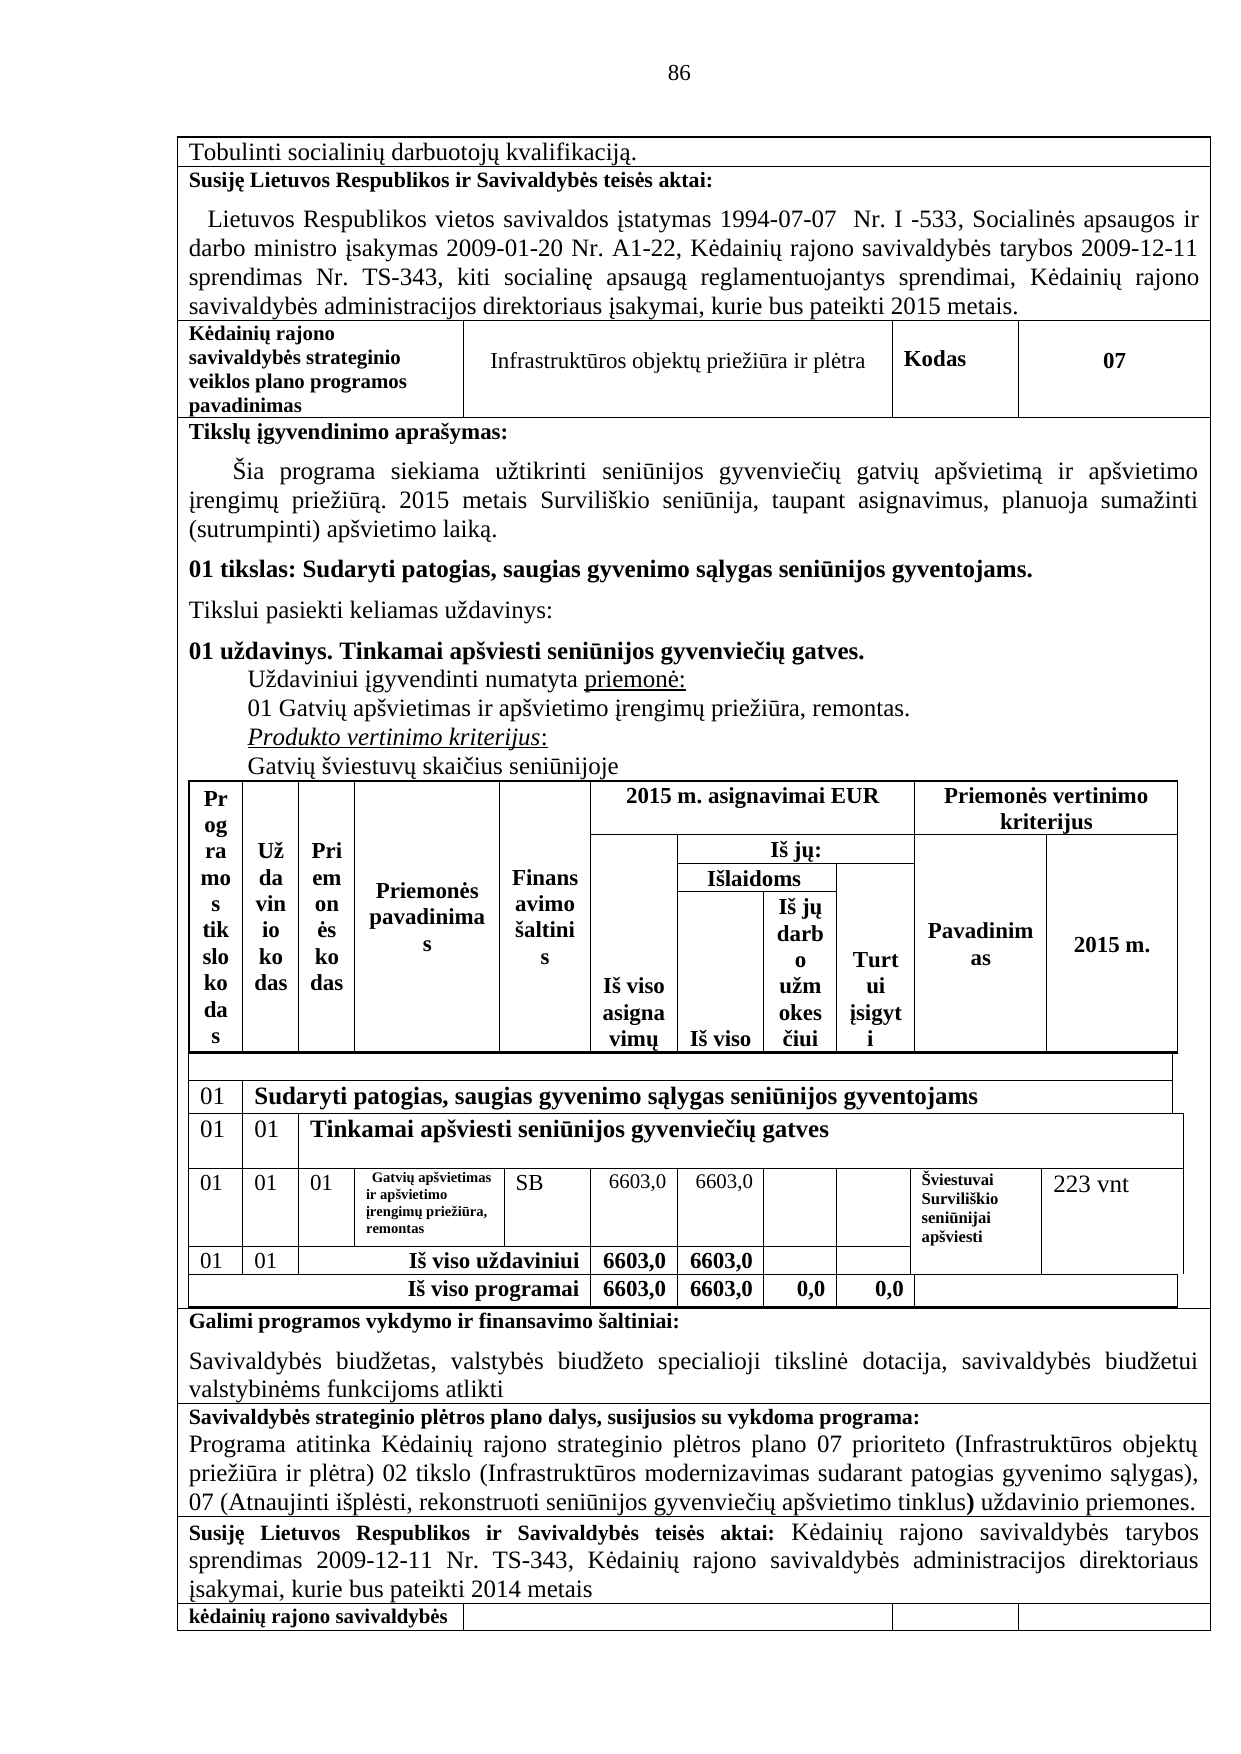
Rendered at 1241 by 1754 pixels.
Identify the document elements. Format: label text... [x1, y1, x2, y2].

table_cell Susiję Lietuvos Respublikos ir Savivaldybės teisės aktai: Lietuvos Respublikos vietos savivaldos įstatymas 1994-07-07 Nr. I -533, Socialinės apsaugos ir darbo ministro įsakymas 2009-01-20 Nr. A1-22, Kėdainių rajono savivaldybės tarybos 2009-12-11 sprendimas Nr. TS-343, kiti socialinę apsaugą reglamentuojantys sprendimai, Kėdainių rajono savivaldybės administracijos direktoriaus įsakymai, kurie bus pateikti 2015 metais. [178, 167, 1210, 319]
table_cell 6603,0 [591, 1275, 677, 1306]
table_cell [1173, 1054, 1177, 1080]
table_cell Kodas [893, 321, 1018, 417]
table_cell [464, 1604, 892, 1630]
table_cell [1178, 1051, 1183, 1080]
table_cell [1178, 1274, 1183, 1306]
table_cell Gatvių apšvietimas ir apšvietimo įrengimų priežiūra, remontas [355, 1169, 504, 1246]
table_cell Savivaldybės strateginio plėtros plano dalys, susijusios su vykdoma programa: Programa atitinka Kėdainių rajono strateginio plėtros plano 07 prioriteto (Infrastruktūros objektų priežiūra ir plėtra) 02 tikslo (Infrastruktūros modernizavimas sudarant patogias gyvenimo sąlygas), 07 (Atnaujinti išplėsti, rekonstruoti seniūnijos gyvenviečių apšvietimo tinklus) uždavinio priemones. [178, 1404, 1210, 1516]
table_cell 0,0 [837, 1275, 914, 1306]
table_header Finansavimo šaltinis [500, 782, 590, 1051]
table_cell [189, 1054, 1172, 1080]
table_cell [764, 1169, 836, 1246]
table_cell 0,0 [764, 1275, 836, 1306]
table_cell Iš viso programai [189, 1275, 590, 1306]
table_cell [1173, 1080, 1177, 1113]
table_cell [915, 1275, 1177, 1306]
table_cell [837, 1169, 910, 1246]
table_cell Turtui įsigyti [837, 864, 914, 1051]
table_cell [1178, 834, 1183, 863]
table_cell SB [505, 1169, 590, 1246]
table_cell Iš viso uždaviniui [299, 1247, 590, 1274]
table_cell [1178, 1080, 1183, 1113]
table_cell [1042, 1246, 1183, 1274]
table_cell Pavadinimas [915, 835, 1046, 1051]
table_cell Iš viso [678, 892, 763, 1051]
table_cell 01 [189, 1114, 242, 1168]
table_cell [1178, 891, 1183, 929]
table_header [1178, 780, 1183, 834]
table_cell Iš jų darbo užmokesčiui [764, 892, 836, 1051]
table_cell 01 [243, 1247, 298, 1274]
table_header Uždavinio kodas [243, 782, 298, 1051]
table_cell 01 [189, 1247, 242, 1274]
table_cell Tobulinti socialinių darbuotojų kvalifikaciją. [178, 138, 1210, 166]
table_cell 01 [299, 1169, 354, 1246]
table_cell 6603,0 [678, 1169, 763, 1246]
table_cell Išlaidoms [678, 864, 836, 891]
table_cell [837, 1247, 910, 1274]
table_cell Kėdainių rajono savivaldybės strateginio veiklos plano programos pavadinimas [178, 321, 463, 417]
table_cell 01 [189, 1081, 242, 1113]
table_cell Iš viso asignavimų [591, 835, 677, 1051]
table_cell Iš jų: [678, 835, 914, 863]
table_cell 223 vnt [1042, 1169, 1183, 1246]
table_cell [764, 1247, 836, 1274]
table_cell [1178, 863, 1183, 891]
table_cell Susiję Lietuvos Respublikos ir Savivaldybės teisės aktai: Kėdainių rajono savivaldybės tarybos sprendimas 2009-12-11 Nr. TS-343, Kėdainių rajono savivaldybės administracijos direktoriaus įsakymai, kurie bus pateikti 2014 metais [178, 1517, 1210, 1603]
table_cell Infrastruktūros objektų priežiūra ir plėtra [464, 321, 892, 417]
table_cell [1019, 1604, 1210, 1630]
table_cell 01 [189, 1169, 242, 1246]
table_cell 6603,0 [678, 1275, 763, 1306]
table_cell [911, 1246, 1041, 1274]
table_cell Šviestuvai Surviliškio seniūnijai apšviesti [911, 1169, 1041, 1246]
table_cell kėdainių rajono savivaldybės [178, 1604, 463, 1630]
table_cell 6603,0 [678, 1247, 763, 1274]
table_cell [893, 1604, 1018, 1630]
table_cell Tinkamai apšviesti seniūnijos gyvenviečių gatves [299, 1114, 1183, 1168]
table_cell 6603,0 [591, 1247, 677, 1274]
table_cell 6603,0 [591, 1169, 677, 1246]
table_header 2015 m. asignavimai EUR [591, 782, 914, 834]
table_cell Sudaryti patogias, saugias gyvenimo sąlygas seniūnijos gyventojams [243, 1081, 1172, 1113]
table_cell Galimi programos vykdymo ir finansavimo šaltiniai: Savivaldybės biudžetas, valstybės biudžeto specialioji tikslinė dotacija, savivaldybės biudžetui valstybinėms funkcijoms atlikti [178, 1309, 1210, 1403]
table_cell 01 [243, 1169, 298, 1246]
table_cell 2015 m. [1047, 835, 1177, 1051]
table_cell Tikslų įgyvendinimo aprašymas: Šia programa siekiama užtikrinti seniūnijos gyvenviečių gatvių apšvietimą ir apšvietimo įrengimų priežiūrą. 2015 metais Surviliškio seniūnija, taupant asignavimus, planuoja sumažinti (sutrumpinti) apšvietimo laiką. 01 tikslas: Sudaryti patogias, saugias gyvenimo sąlygas seniūnijos gyventojams. Tikslui pasiekti keliamas uždavinys: 01 uždavinys. Tinkamai apšviesti seniūnijos gyvenviečių gatves. Uždaviniui įgyvendinti numatyta priemonė: 01 Gatvių apšvietimas ir apšvietimo įrengimų priežiūra, remontas. Produkto vertinimo kriterijus: Gatvių šviestuvų skaičius seniūnijoje [178, 418, 1210, 1307]
table_header Priemonės pavadinimas [355, 782, 499, 1051]
table_header Priemonės vertinimo kriterijus [915, 782, 1177, 834]
table_cell 01 [243, 1114, 298, 1168]
table_cell 07 [1019, 321, 1210, 417]
table_header Priemonės kodas [299, 782, 354, 1051]
table_header Programos tikslo kodas [190, 782, 242, 1051]
table_cell [1178, 929, 1183, 1051]
